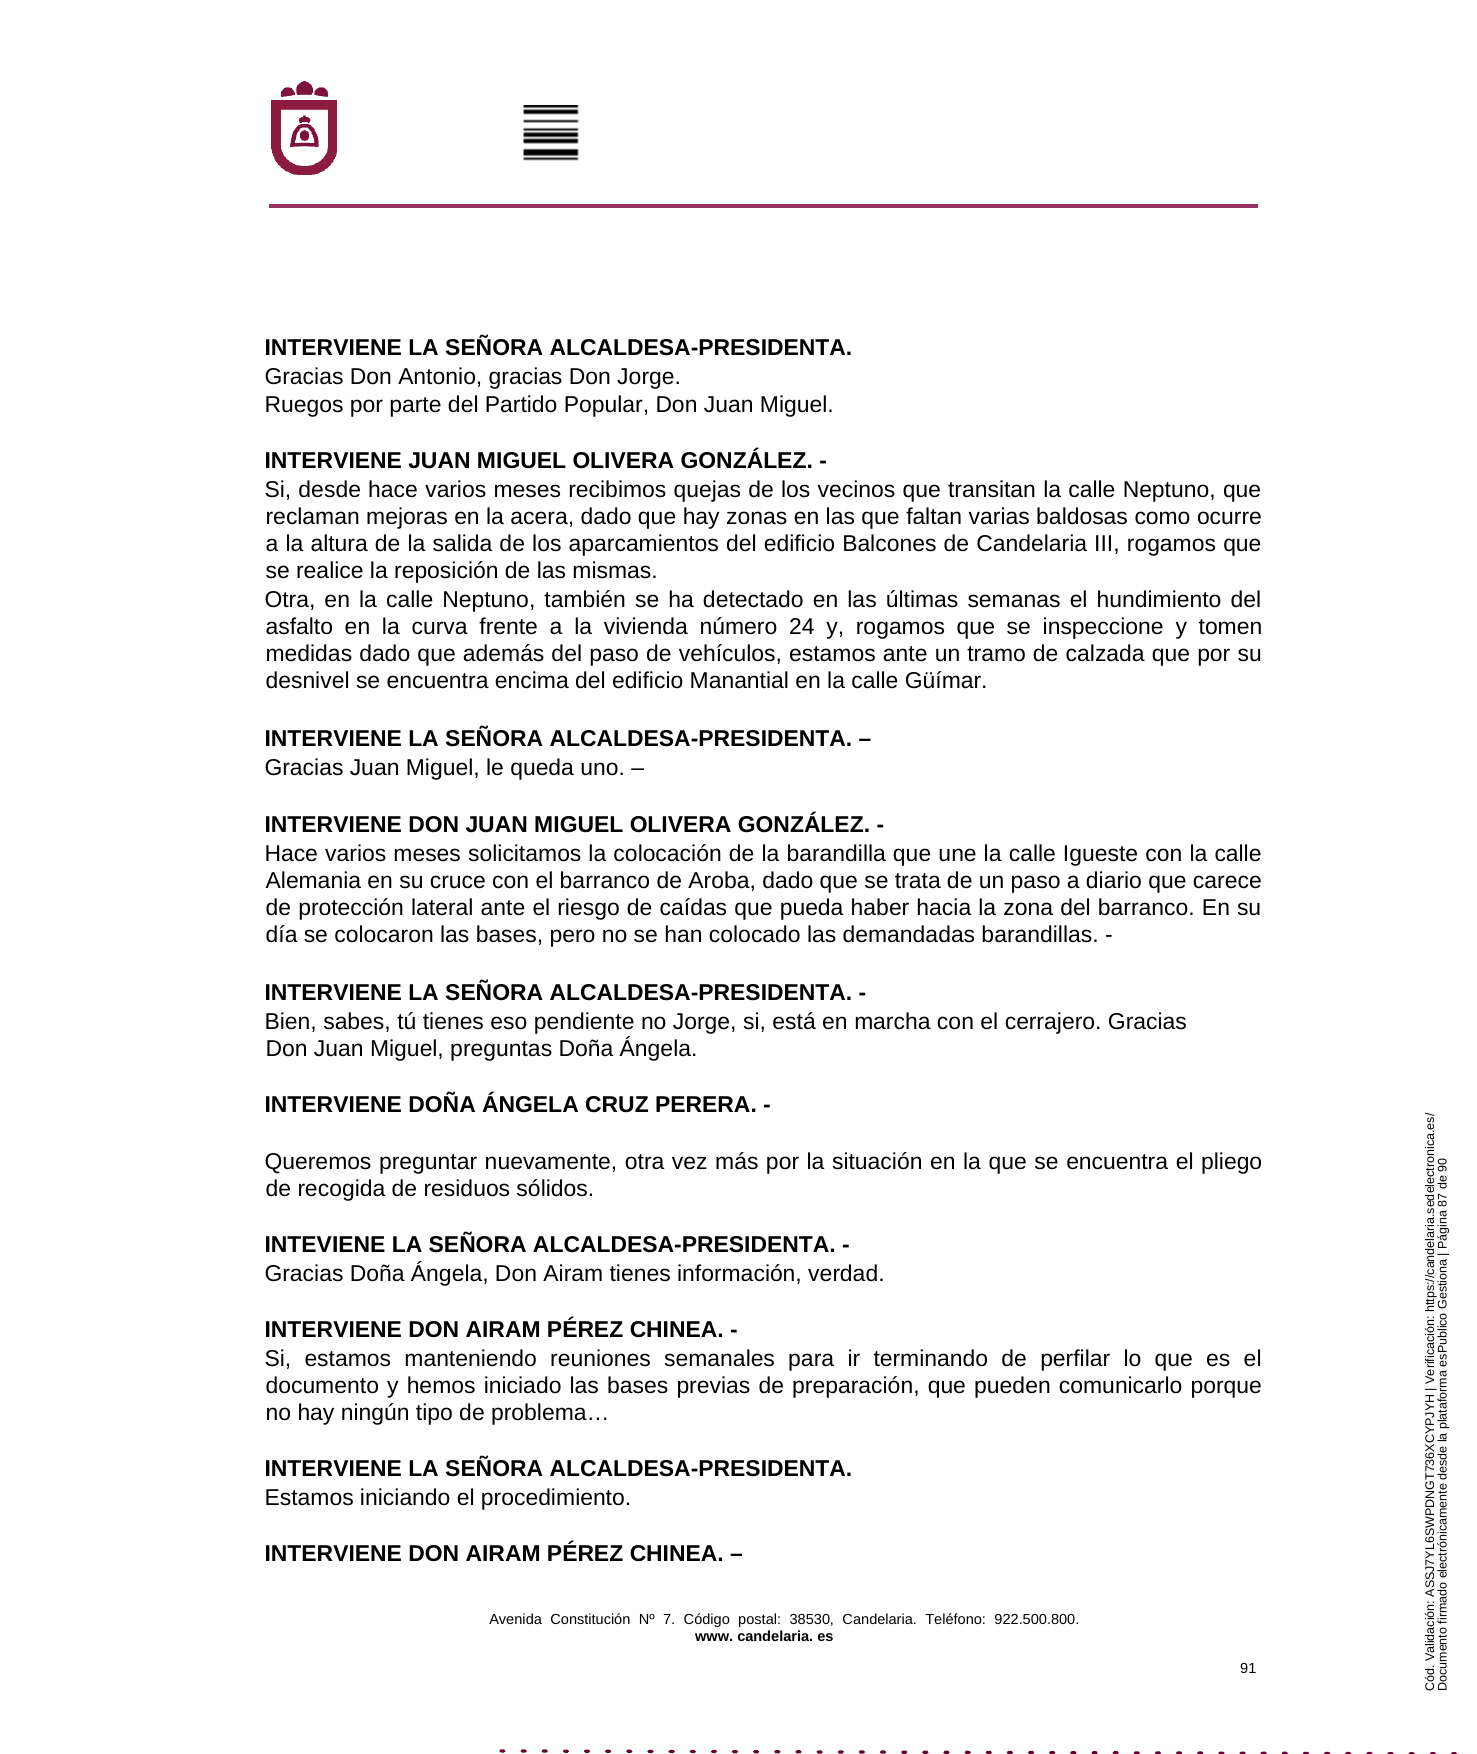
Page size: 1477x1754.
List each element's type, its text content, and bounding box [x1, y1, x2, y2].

text INTERVIENE DON JUAN MIGUEL OLIVERA GONZÁLEZ. - [264, 811, 1264, 838]
text Si, estamos manteniendo reuniones semanales para ir terminando de perfilar lo que es el documento y hemos iniciado las bases previas de preparación, que pueden comunicarlo porque no hay ningún tipo de problema… [264, 1345, 1263, 1425]
text Queremos preguntar nuevamente, otra vez más por la situación en la que se encuentra el pliego de recogida de residuos sólidos. [264, 1148, 1263, 1201]
text INTERVIENE DOÑA ÁNGELA CRUZ PERERA. - [264, 1091, 1264, 1117]
text Gracias Juan Miguel, le queda uno. – [264, 753, 1263, 780]
text INTERVIENE DON AIRAM PÉREZ CHINEA. - [264, 1316, 1264, 1343]
text Otra, en la calle Neptuno, también se ha detectado en las últimas semanas el hundimiento del asfalto en la curva frente a la vivienda número 24 y, rogamos que se inspeccione y tomen medidas dado que además del paso de vehículos, estamos ante un tramo de calzada que por su desnivel se encuentra encima del edificio Manantial en la calle Güímar. [264, 586, 1263, 693]
text INTERVIENE LA SEÑORA ALCALDESA-PRESIDENTA. – [264, 725, 1264, 751]
text Ruegos por parte del Partido Popular, Don Juan Miguel. [264, 391, 1263, 417]
text INTERVIENE LA SEÑORA ALCALDESA-PRESIDENTA. [264, 1455, 1264, 1482]
text Hace varios meses solicitamos la colocación de la barandilla que une la calle Igueste con la calle Alemania en su cruce con el barranco de Aroba, dado que se trata de un paso a diario que carece de protección lateral ante el riesgo de caídas que pueda haber hacia la zona del barranco. En su día se colocaron las bases, pero no se han colocado las demandadas barandillas. - [264, 840, 1263, 947]
text Gracias Doña Ángela, Don Airam tienes información, verdad. [264, 1260, 1263, 1286]
text INTERVIENE LA SEÑORA ALCALDESA-PRESIDENTA. [264, 334, 1264, 361]
text Gracias Don Antonio, gracias Don Jorge. [264, 363, 1263, 389]
text INTERVIENE DON AIRAM PÉREZ CHINEA. – [264, 1540, 1264, 1567]
text INTERVIENE LA SEÑORA ALCALDESA-PRESIDENTA. - [264, 979, 1264, 1005]
text Si, desde hace varios meses recibimos quejas de los vecinos que transitan la calle Neptuno, que reclaman mejoras en la acera, dado que hay zonas en las que faltan varias baldosas como ocurre a la altura de la salida de los aparcamientos del edificio Balcones de Candelaria III, rogamos que se realice la reposición de las mismas. [264, 476, 1263, 584]
text Bien, sabes, tú tienes eso pendiente no Jorge, si, está en marcha con el cerrajero. Gracias Don Juan Miguel, preguntas Doña Ángela. [264, 1008, 1187, 1061]
text INTERVIENE JUAN MIGUEL OLIVERA GONZÁLEZ. - [264, 447, 1264, 474]
text INTEVIENE LA SEÑORA ALCALDESA-PRESIDENTA. - [264, 1231, 1264, 1258]
text Estamos iniciando el procedimiento. [264, 1484, 1263, 1510]
